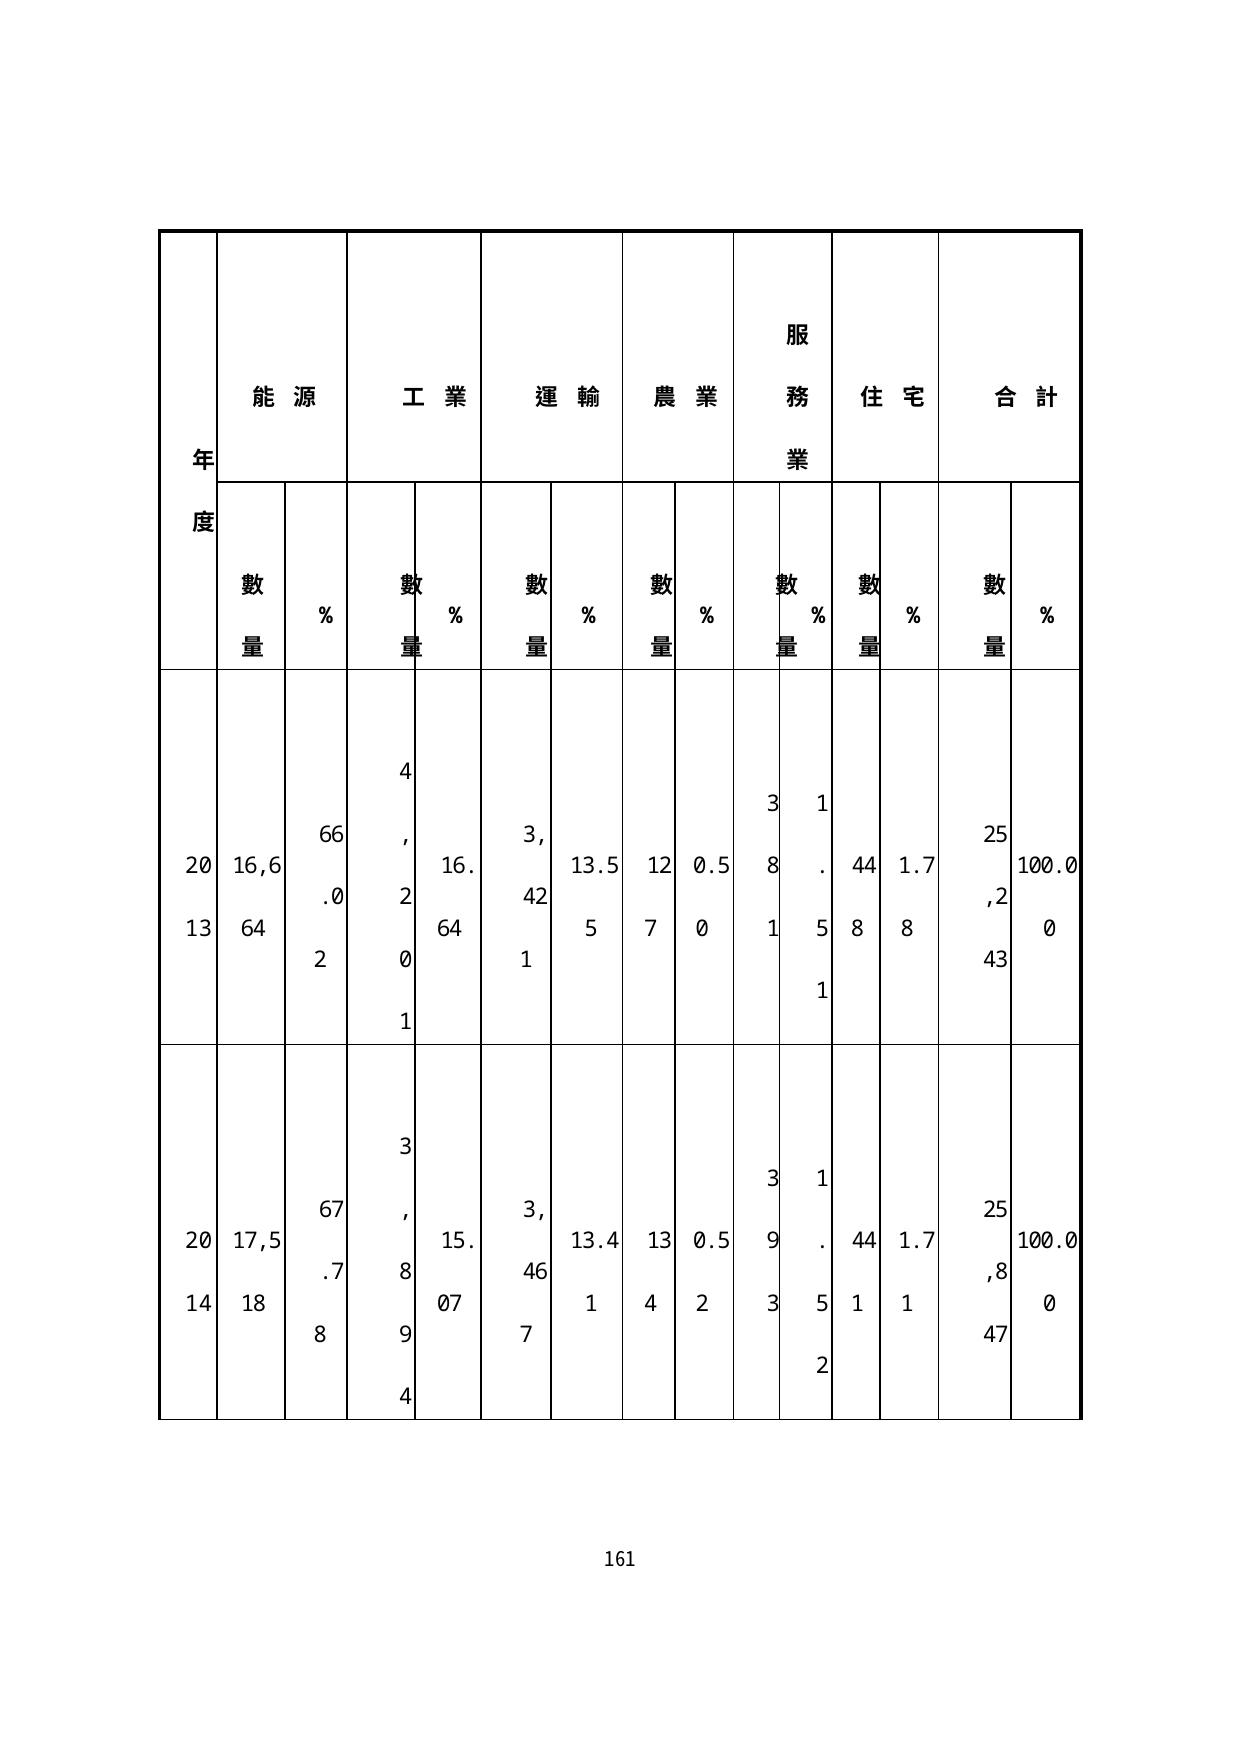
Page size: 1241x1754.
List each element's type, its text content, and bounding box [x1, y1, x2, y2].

table_cell 13.55 [552, 670, 622, 1043]
table_cell 13.41 [552, 1045, 622, 1418]
table_header 能源 [218, 233, 346, 481]
table_cell 100.00 [1012, 1045, 1079, 1418]
table_header 服務業 [734, 233, 831, 481]
table_cell 0.50 [676, 670, 733, 1043]
table_cell % [676, 483, 733, 668]
table_cell 數量 [348, 483, 414, 668]
table_cell 127 [623, 670, 674, 1043]
table_cell 3,894 [348, 1045, 414, 1418]
table_header 工業 [348, 233, 480, 481]
table_cell 25,243 [939, 670, 1010, 1043]
table_cell 16.64 [416, 670, 480, 1043]
table_cell 數量 [482, 483, 550, 668]
table_header 運輸 [482, 233, 622, 481]
table_cell 16,664 [218, 670, 284, 1043]
table_cell 數量 [939, 483, 1010, 668]
table_cell 1.51 [780, 670, 831, 1043]
table_cell 4,201 [348, 670, 414, 1043]
table_cell 數量 [623, 483, 674, 668]
table_cell 0.52 [676, 1045, 733, 1418]
table_cell % [1012, 483, 1079, 668]
table_cell % [552, 483, 622, 668]
table_header 合計 [939, 233, 1079, 481]
table_cell 1.52 [780, 1045, 831, 1418]
table_cell 134 [623, 1045, 674, 1418]
table_cell 數量 [734, 483, 779, 668]
table_cell 3,467 [482, 1045, 550, 1418]
table_cell 100.00 [1012, 670, 1079, 1043]
table_cell 數量 [833, 483, 879, 668]
table_cell % [416, 483, 480, 668]
table_cell 381 [734, 670, 779, 1043]
table_cell 25,847 [939, 1045, 1010, 1418]
table_cell 1.78 [881, 670, 938, 1043]
table_cell 441 [833, 1045, 879, 1418]
table_header 住宅 [833, 233, 938, 481]
table_cell 2014 [161, 1045, 216, 1418]
table_cell 2013 [161, 670, 216, 1043]
table_cell 數量 [218, 483, 284, 668]
table_cell 448 [833, 670, 879, 1043]
table_cell 393 [734, 1045, 779, 1418]
table_cell 1.71 [881, 1045, 938, 1418]
table_cell 66.02 [286, 670, 346, 1043]
table_cell 15.07 [416, 1045, 480, 1418]
table_cell 67.78 [286, 1045, 346, 1418]
table_cell % [881, 483, 938, 668]
table_cell % [780, 483, 831, 668]
table_cell 17,518 [218, 1045, 284, 1418]
table_header 農業 [623, 233, 733, 481]
table_header 年度 [161, 233, 216, 668]
table_cell % [286, 483, 346, 668]
table_cell 3,421 [482, 670, 550, 1043]
